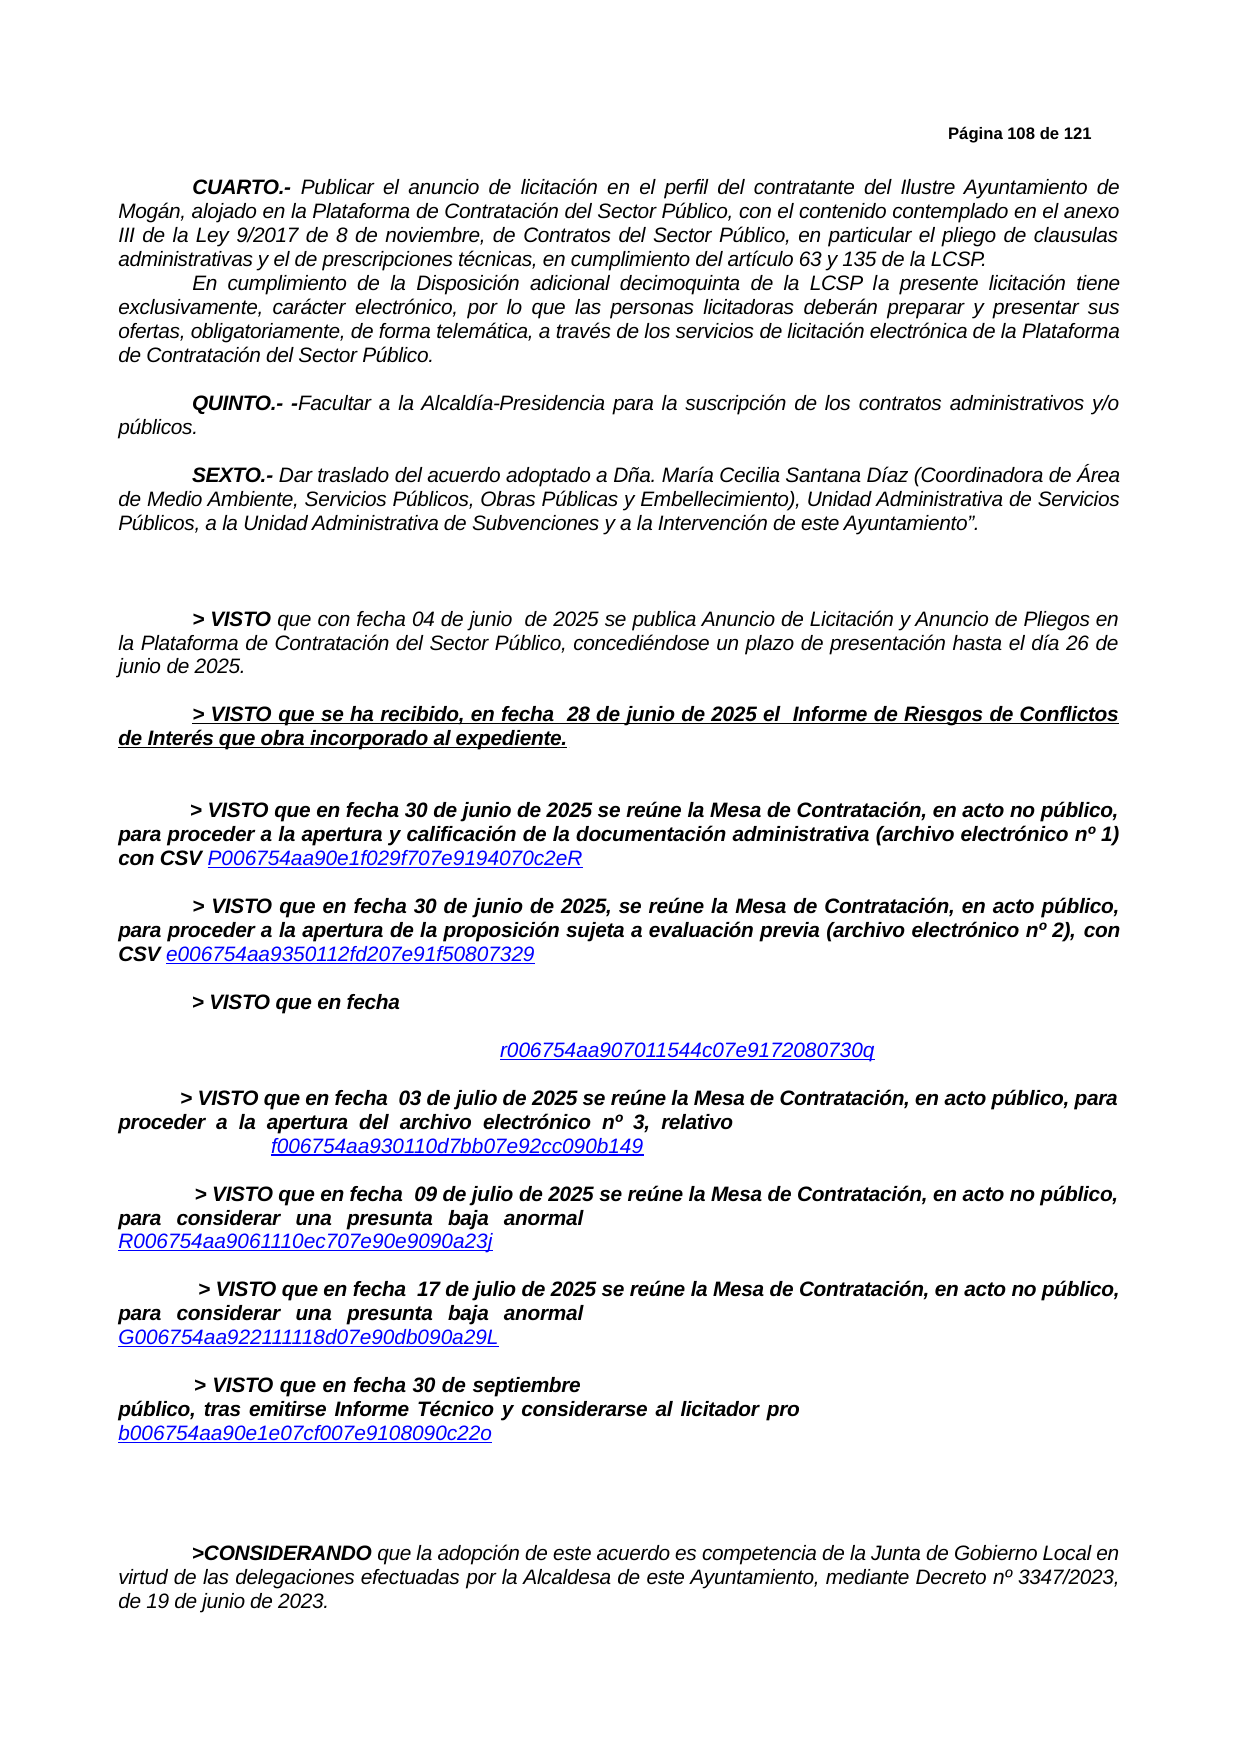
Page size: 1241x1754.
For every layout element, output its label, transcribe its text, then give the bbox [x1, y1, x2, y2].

text > VISTO que en fecha 09 de julio de 2025 se reúne la Mesa de Contratación, en acto no público, para considerar una presunta baja anormal o desproporcionada y requerir justificación (CSV R006754aa9061110ec707e90e9090a23j ) [118, 1181, 1122, 1253]
text CUARTO.- Publicar el anuncio de licitación en el perfil del contratante del Ilustre Ayuntamiento de Mogán, alojado en la Plataforma de Contratación del Sector Público, con el contenido contemplado en el anexo III de la Ley 9/2017 de 8 de noviembre, de Contratos del Sector Público, en particular el pliego de clausulas administrativas y el de prescripciones técnicas, en cumplimiento del artículo 63 y 135 de la LCSP. [118, 175, 1122, 271]
text > VISTO que en fecha 03 de julio de 2025 se reúne la Mesa de Contratación, en acto público, para proceder a la apertura del archivo electrónico nº 3, relativo a la proposición sujeta a evaluación posterior (CSV f006754aa930110d7bb07e92cc090b149 ) [118, 1086, 1122, 1157]
text > VISTO que se ha recibido, en fecha 28 de junio de 2025 el Informe de Riesgos de Conflictos de Interés que obra incorporado al expediente. [118, 702, 1122, 750]
text > VISTO que en fecha 30 de junio de 2025, se reúne la Mesa de Contratación, en acto público, para proceder a la apertura de la proposición sujeta a evaluación previa (archivo electrónico nº 2), con CSV e006754aa9350112fd207e91f50807329 [118, 894, 1122, 966]
text > VISTO que en fecha 30 de septiembre de 2025, se reúne la Mesa de Contratación, en acto no público, tras emitirse Informe Técnico y considerarse al licitador propuesto como adjudicatario (CSV b006754aa90e1e07cf007e9108090c22o ) [118, 1373, 1122, 1445]
text > VISTO que en fecha 30 de junio de 2025 se reúne la Mesa de Contratación, en acto no público, para proceder a la apertura y calificación de la documentación administrativa (archivo electrónico nº 1) con CSV P006754aa90e1f029f707e9194070c2eR [118, 798, 1122, 870]
text >CONSIDERANDO que la adopción de este acuerdo es competencia de la Junta de Gobierno Local en virtud de las delegaciones efectuadas por la Alcaldesa de este Ayuntamiento, mediante Decreto nº 3347/2023, de 19 de junio de 2023. [118, 1541, 1122, 1613]
text > VISTO que con fecha 04 de junio de 2025 se publica Anuncio de Licitación y Anuncio de Pliegos en la Plataforma de Contratación del Sector Público, concediéndose un plazo de presentación hasta el día 26 de junio de 2025. [118, 606, 1122, 678]
text En cumplimiento de la Disposición adicional decimoquinta de la LCSP la presente licitación tiene exclusivamente, carácter electrónico, por lo que las personas licitadoras deberán preparar y presentar sus ofertas, obligatoriamente, de forma telemática, a través de los servicios de licitación electrónica de la Plataforma de Contratación del Sector Público. [118, 271, 1122, 367]
text > VISTO que en fecha 17 de julio de 2025 se reúne la Mesa de Contratación, en acto no público, para considerar una presunta baja anormal o desproporcionada y requerir justificación (CSV G006754aa922111118d07e90db090a29L ) [118, 1277, 1122, 1349]
text > VISTO que en fecha 03 de julio de 2025, se reúne la Mesa de Contratación, en acto no público, para proceder a la valoración del Informe Técnico emitido respecto a la proposición sujeta a evaluación previa (archivo electrónico nº 2), (CSV r006754aa907011544c07e9172080730q ) [118, 990, 1122, 1062]
text QUINTO.- -Facultar a la Alcaldía-Presidencia para la suscripción de los contratos administrativos y/o públicos. [118, 391, 1122, 439]
text SEXTO.- Dar traslado del acuerdo adoptado a Dña. María Cecilia Santana Díaz (Coordinadora de Área de Medio Ambiente, Servicios Públicos, Obras Públicas y Embellecimiento), Unidad Administrativa de Servicios Públicos, a la Unidad Administrativa de Subvenciones y a la Intervención de este Ayuntamiento”. [118, 463, 1122, 534]
